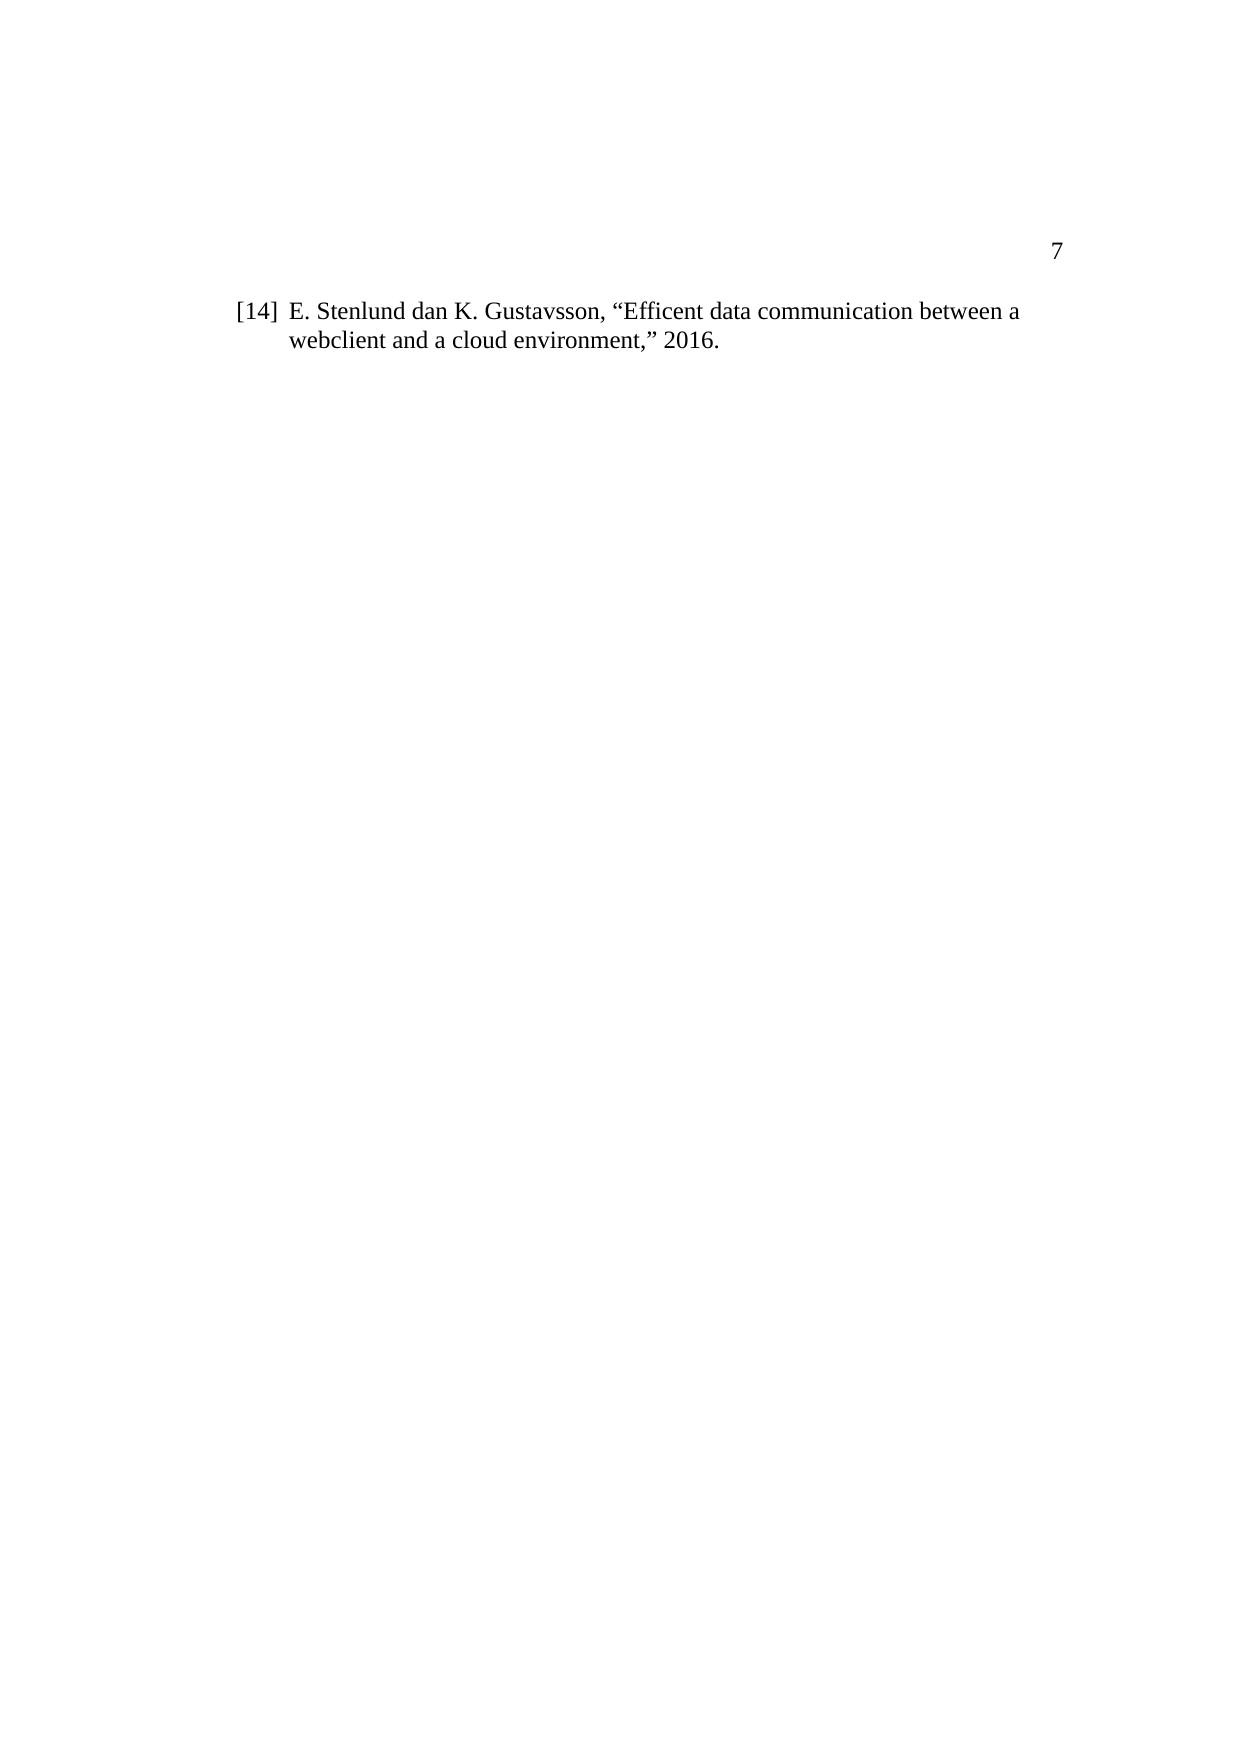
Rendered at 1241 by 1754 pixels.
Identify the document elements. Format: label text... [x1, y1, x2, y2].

text [14] E. Stenlund dan K. Gustavsson, “Efficent data communication between a webclient and a cloud environment,” 2016. [236, 296, 1063, 354]
